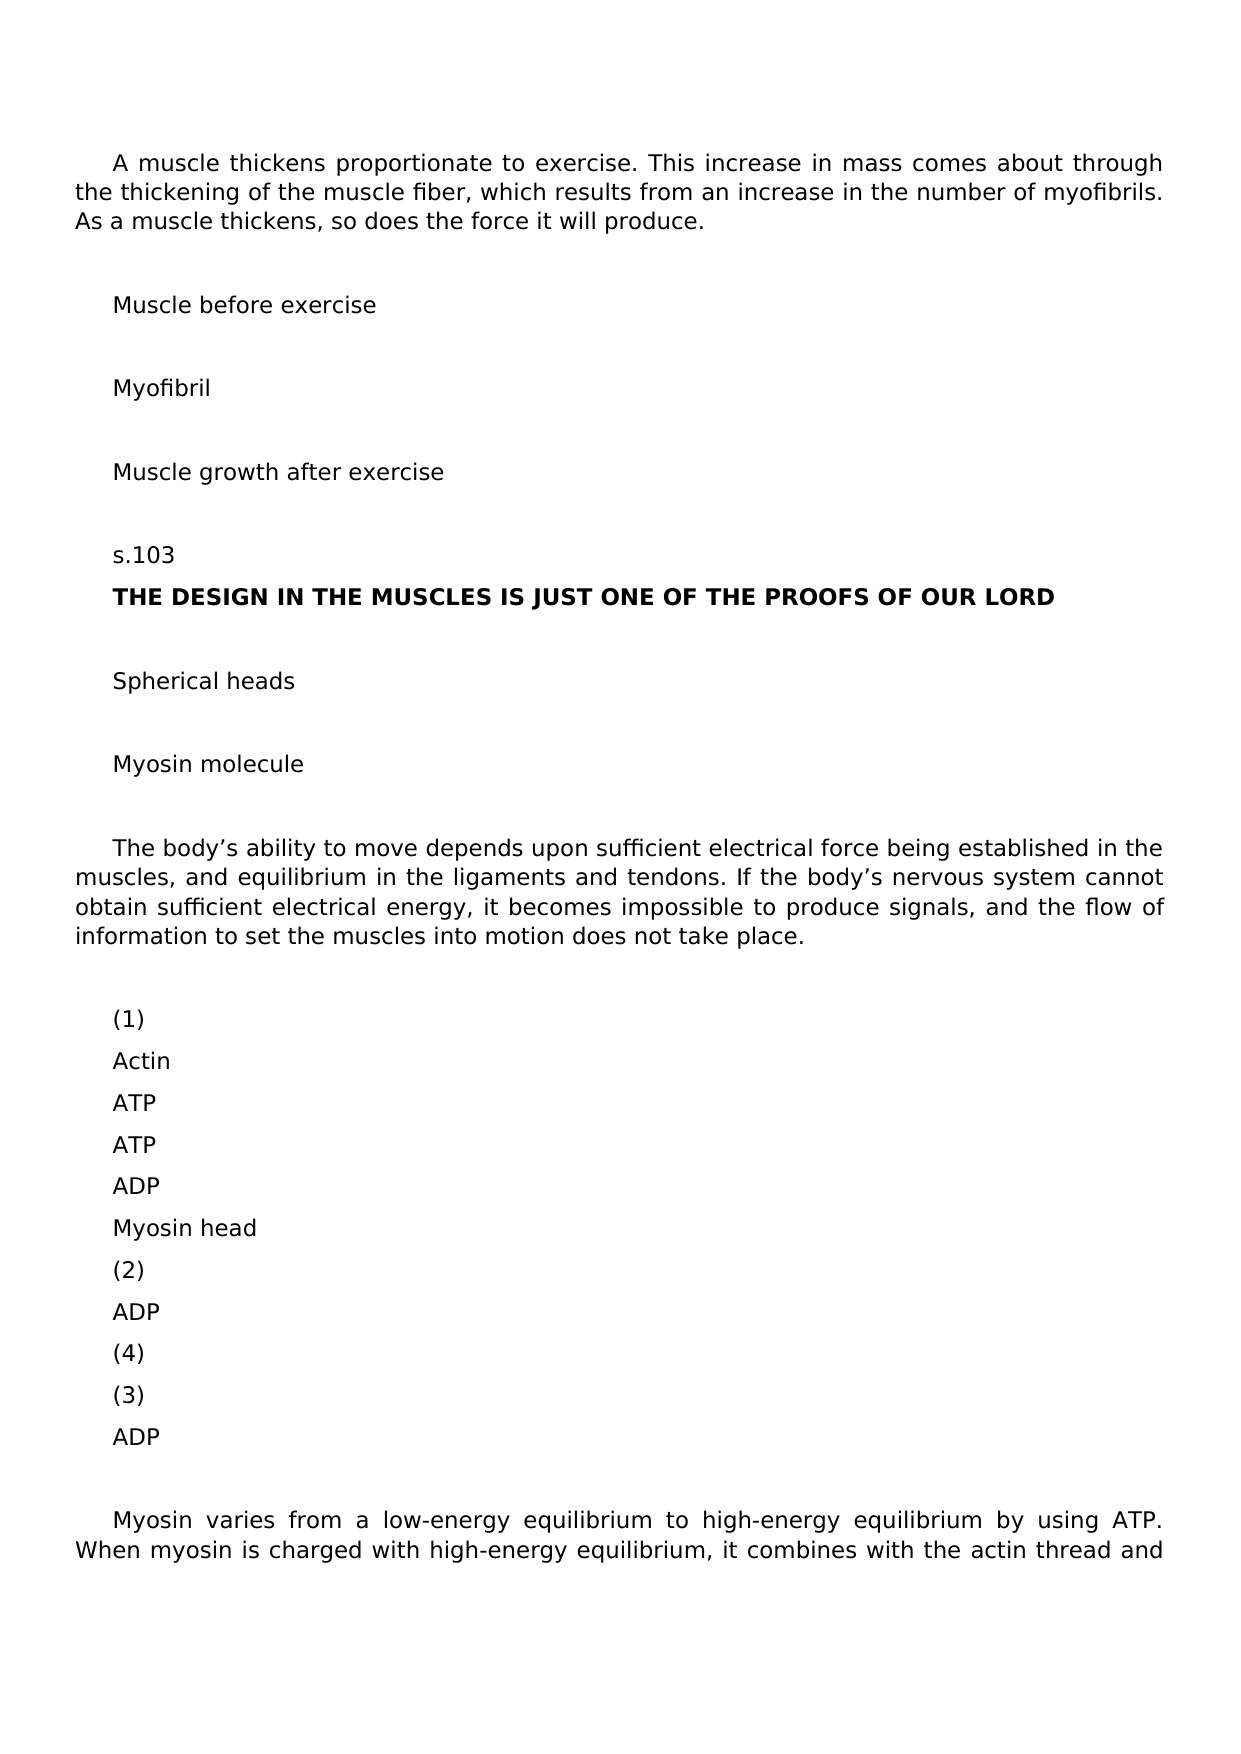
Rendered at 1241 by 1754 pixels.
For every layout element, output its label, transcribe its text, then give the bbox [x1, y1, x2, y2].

text THE DESIGN IN THE MUSCLES IS JUST ONE OF THE PROOFS OF OUR LORD [75, 584, 1165, 611]
text Spherical heads [75, 668, 1165, 695]
text (1) [75, 1006, 1165, 1033]
text Muscle before exercise [75, 292, 1165, 319]
text (3) [75, 1382, 1165, 1409]
text ATP [75, 1090, 1165, 1117]
text Muscle growth after exercise [75, 459, 1165, 486]
text A muscle thickens proportionate to exercise. This increase in mass comes about through the thickening of the muscle fiber, which results from an increase in the number of myofibrils. As a muscle thickens, so does the force it will produce. [75, 150, 1165, 235]
text Myofibril [75, 376, 1165, 402]
text ATP [75, 1132, 1165, 1158]
text ADP [75, 1299, 1165, 1326]
text The body’s ability to move depends upon sufficient electrical force being established in the muscles, and equilibrium in the ligaments and tendons. If the body’s nervous system cannot obtain sufficient electrical energy, it becomes impossible to produce signals, and the flow of information to set the muscles into motion does not take place. [75, 835, 1165, 949]
text Myosin varies from a low-energy equilibrium to high-energy equilibrium by using ATP. When myosin is charged with high-energy equilibrium, it combines with the actin thread and [75, 1508, 1165, 1564]
text ADP [75, 1173, 1165, 1200]
text (2) [75, 1257, 1165, 1284]
text Myosin molecule [75, 752, 1165, 778]
text Actin [75, 1048, 1165, 1075]
text ADP [75, 1424, 1165, 1451]
text s.103 [75, 543, 1165, 569]
text Myosin head [75, 1215, 1165, 1242]
text (4) [75, 1341, 1165, 1367]
